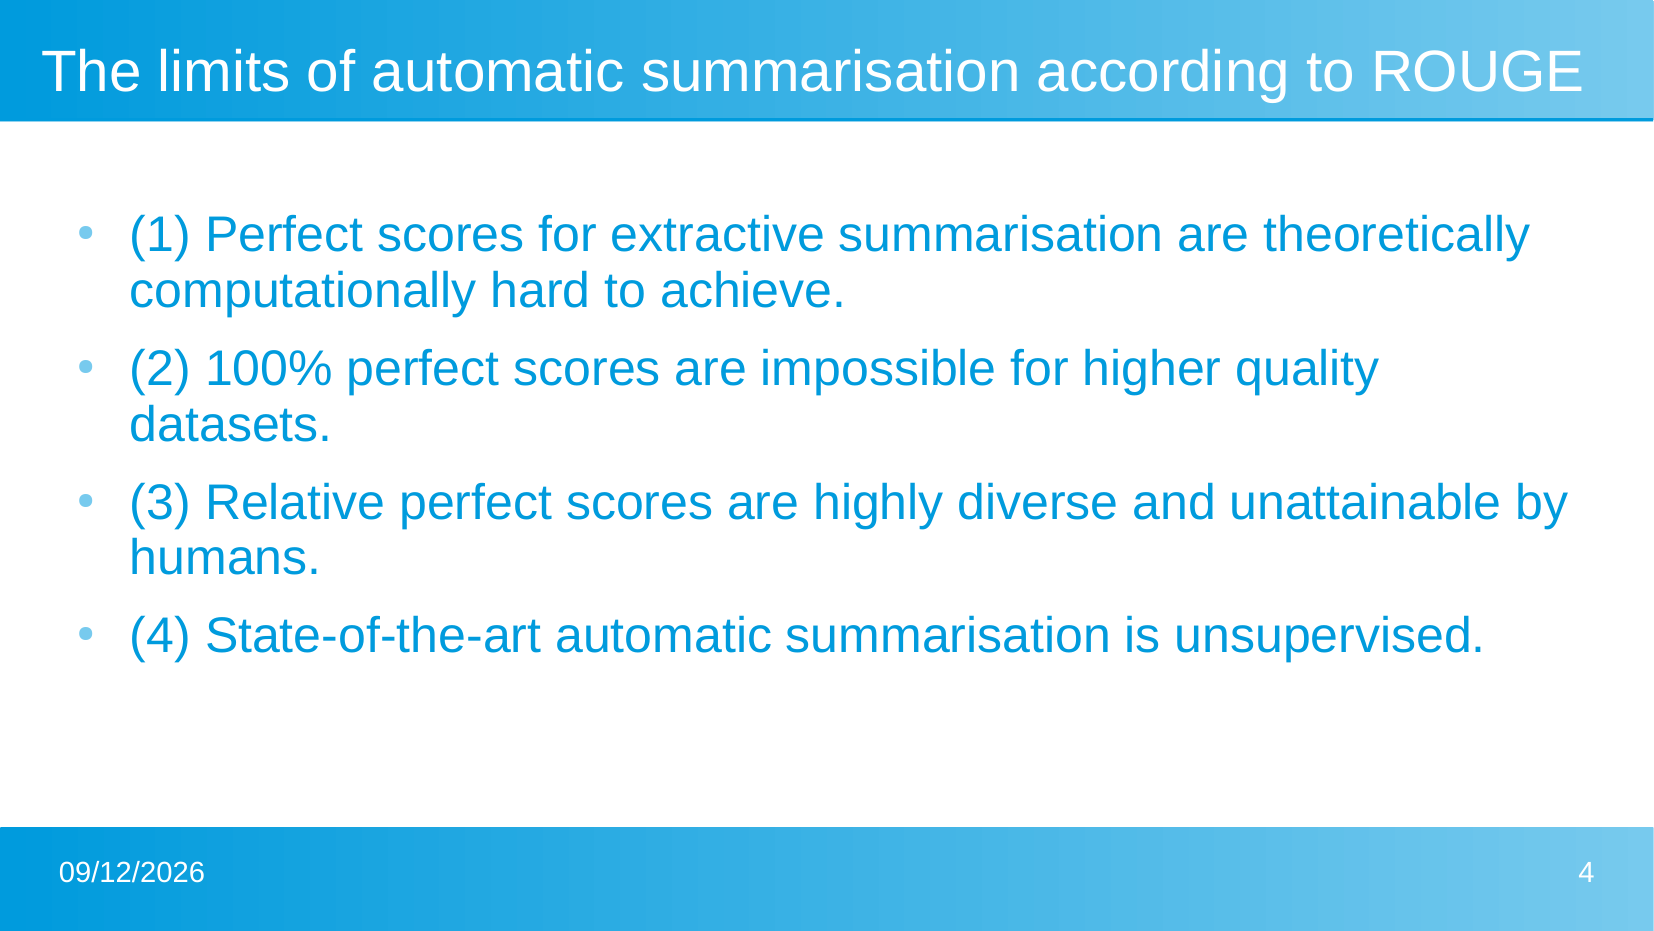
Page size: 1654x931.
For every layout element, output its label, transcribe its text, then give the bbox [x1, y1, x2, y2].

list (1) Perfect scores for extractive summarisation are theoretically computationally hard to achieve. (2) 100% perfect scores are impossible for higher quality datasets. (3) Relative perfect scores are highly diverse and unattainable by humans. (4) State-of-the-art automatic summarisation is unsupervised. [59, 206, 1595, 798]
title The limits of automatic summarisation according to ROUGE [0, 0, 1654, 148]
